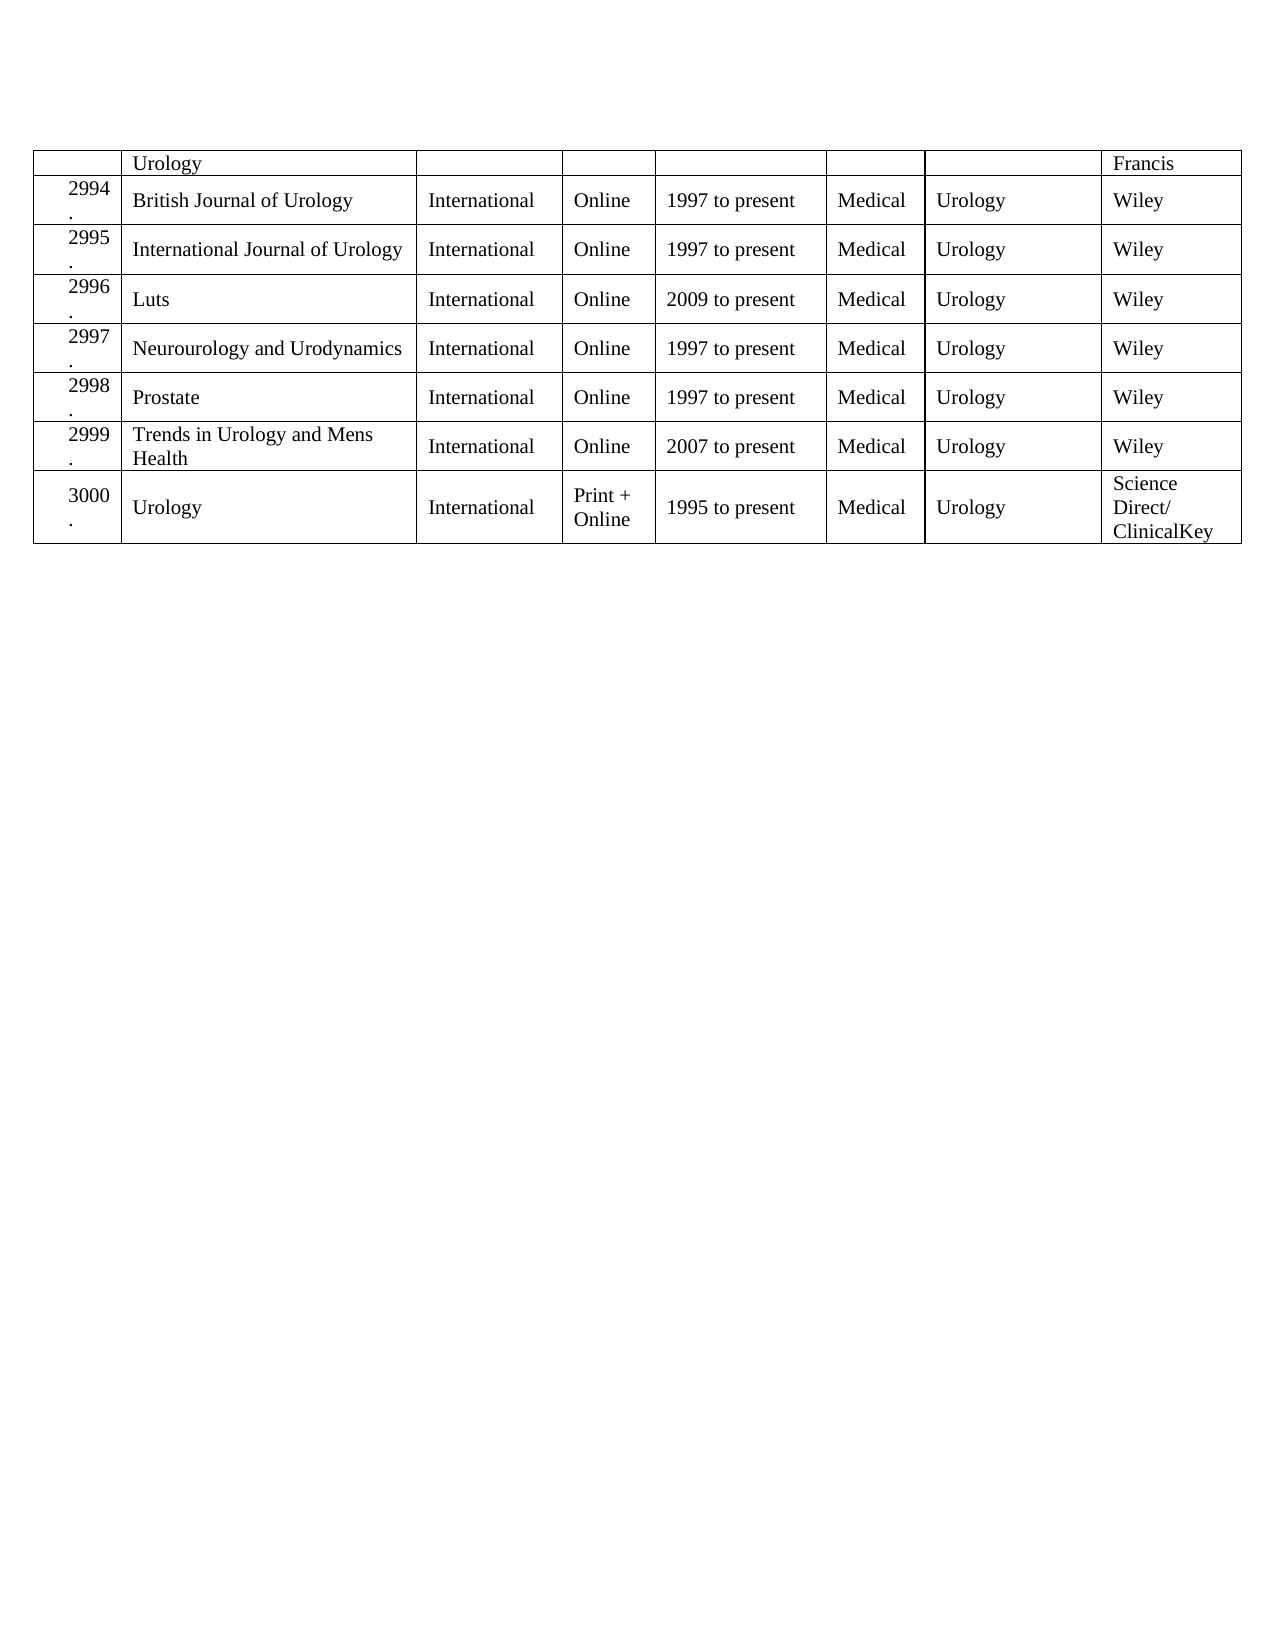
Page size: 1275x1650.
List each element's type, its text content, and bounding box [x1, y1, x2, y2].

table_cell [563, 151, 655, 175]
table_cell [34, 275, 121, 323]
table_cell Urology [926, 422, 1101, 470]
table_cell Science Direct/ ClinicalKey [1102, 471, 1241, 543]
table_cell 1995 to present [656, 471, 826, 543]
table_cell International [417, 275, 562, 323]
table_cell Medical [827, 422, 924, 470]
table_cell Medical [827, 324, 924, 372]
table_cell [34, 324, 121, 372]
table_cell International Journal of Urology [122, 225, 416, 273]
table_cell Print + Online [563, 471, 655, 543]
table_cell Wiley [1102, 225, 1241, 273]
table_cell [656, 151, 826, 175]
table_cell Online [563, 225, 655, 273]
table_cell International [417, 422, 562, 470]
table_cell Neurourology and Urodynamics [122, 324, 416, 372]
table_cell Urology [926, 275, 1101, 323]
table_cell [34, 151, 121, 175]
table_cell Urology [926, 225, 1101, 273]
table_cell Wiley [1102, 422, 1241, 470]
table_cell Wiley [1102, 324, 1241, 372]
table_cell International [417, 324, 562, 372]
table_cell International [417, 176, 562, 224]
table_cell Medical [827, 225, 924, 273]
table_cell Luts [122, 275, 416, 323]
table_cell Urology [122, 151, 416, 175]
table_cell Medical [827, 275, 924, 323]
table_cell [34, 225, 121, 273]
table_cell [34, 176, 121, 224]
table_cell 1997 to present [656, 373, 826, 421]
table_cell 1997 to present [656, 324, 826, 372]
table_cell Medical [827, 471, 924, 543]
table_cell International [417, 225, 562, 273]
table_cell [34, 373, 121, 421]
table_cell Trends in Urology and Mens Health [122, 422, 416, 470]
table_cell International [417, 373, 562, 421]
table_cell Medical [827, 373, 924, 421]
table_cell Wiley [1102, 275, 1241, 323]
table_cell 1997 to present [656, 225, 826, 273]
table_cell International [417, 471, 562, 543]
table_cell 2007 to present [656, 422, 826, 470]
table_cell Wiley [1102, 373, 1241, 421]
table_cell Urology [122, 471, 416, 543]
table_cell 2009 to present [656, 275, 826, 323]
table_cell [34, 422, 121, 470]
table_cell Online [563, 373, 655, 421]
table_cell Urology [926, 373, 1101, 421]
table_cell British Journal of Urology [122, 176, 416, 224]
table_cell [417, 151, 562, 175]
table_cell Online [563, 176, 655, 224]
table_cell [926, 151, 1101, 175]
table_cell Urology [926, 176, 1101, 224]
table_cell Medical [827, 176, 924, 224]
table_cell Urology [926, 324, 1101, 372]
table_cell Prostate [122, 373, 416, 421]
table_cell 1997 to present [656, 176, 826, 224]
table_cell Online [563, 324, 655, 372]
table_cell Urology [926, 471, 1101, 543]
table_cell Francis [1102, 151, 1241, 175]
table_cell [827, 151, 924, 175]
table_cell Online [563, 275, 655, 323]
table_cell [34, 471, 121, 543]
table_cell Online [563, 422, 655, 470]
table_cell Wiley [1102, 176, 1241, 224]
